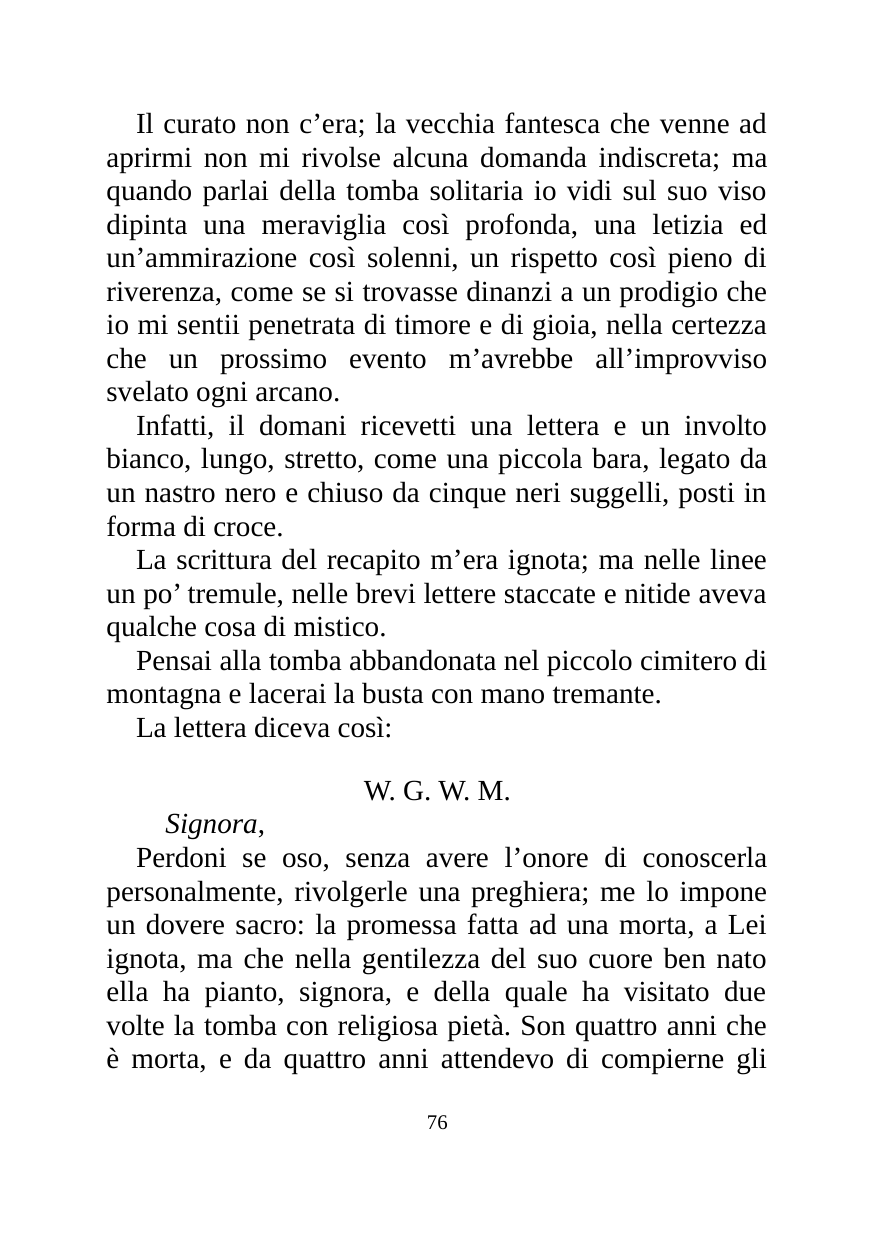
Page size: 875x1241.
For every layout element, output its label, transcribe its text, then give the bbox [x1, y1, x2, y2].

text Il curato non c’era; la vecchia fantesca che venne ad aprirmi non mi rivolse alcuna domanda indiscreta; ma quando parlai della tomba solitaria io vidi sul suo viso dipinta una meraviglia così profonda, una letizia ed un’ammirazione così solenni, un rispetto così pieno di riverenza, come se si trovasse dinanzi a un prodigio che io mi sentii penetrata di timore e di gioia, nella certezza che un prossimo evento m’avrebbe all’improvviso svelato ogni arcano. [106, 106, 768, 408]
text Infatti, il domani ricevetti una lettera e un involto bianco, lungo, stretto, come una piccola bara, legato da un nastro nero e chiuso da cinque neri suggelli, posti in forma di croce. [106, 408, 768, 542]
text La lettera diceva così: [106, 710, 768, 743]
text Signora, [136, 807, 768, 840]
text Pensai alla tomba abbandonata nel piccolo cimitero di montagna e lacerai la busta con mano tremante. [106, 643, 768, 710]
text La scrittura del recapito m’era ignota; ma nelle linee un po’ tremule, nelle brevi lettere staccate e nitide aveva qualche cosa di mistico. [106, 542, 768, 643]
text Perdoni se oso, senza avere l’onore di conoscerla personalmente, rivolgerle una preghiera; me lo impone un dovere sacro: la promessa fatta ad una morta, a Lei ignota, ma che nella gentilezza del suo cuore ben nato ella ha pianto, signora, e della quale ha visitato due volte la tomba con religiosa pietà. Son quattro anni che è morta, e da quattro anni attendevo di compierne gli [106, 840, 768, 1075]
text W. G. W. M. [106, 773, 768, 807]
